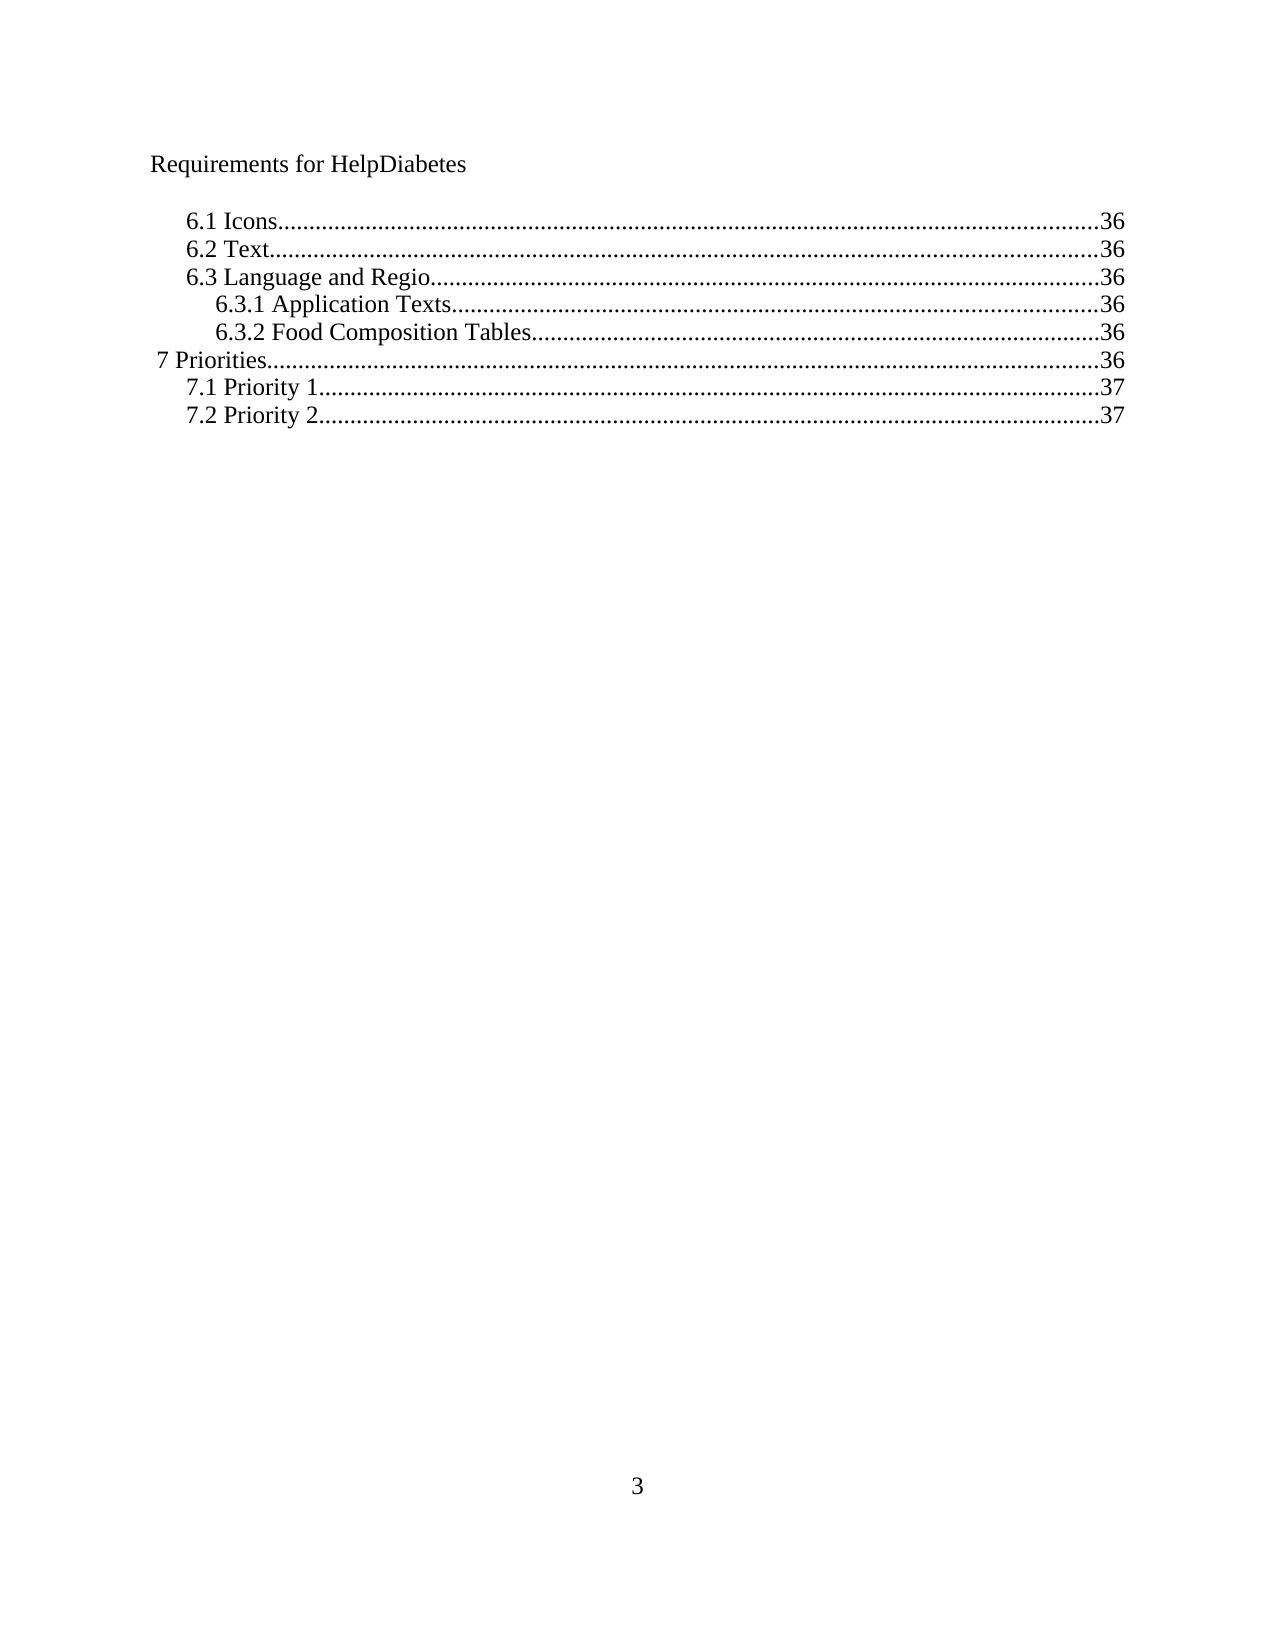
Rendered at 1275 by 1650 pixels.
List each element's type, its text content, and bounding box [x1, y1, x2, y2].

text 6.1 Icons 36 [179, 207, 1125, 235]
text 6.3.1 Application Texts 36 [209, 290, 1125, 318]
text 6.3.2 Food Composition Tables 36 [209, 318, 1125, 346]
text 7.1 Priority 1 37 [179, 373, 1125, 401]
text 6.3 Language and Regio 36 [179, 263, 1125, 290]
text 7.2 Priority 2 37 [179, 401, 1125, 429]
text 7 Priorities 36 [150, 346, 1125, 373]
text 6.2 Text 36 [179, 235, 1125, 263]
